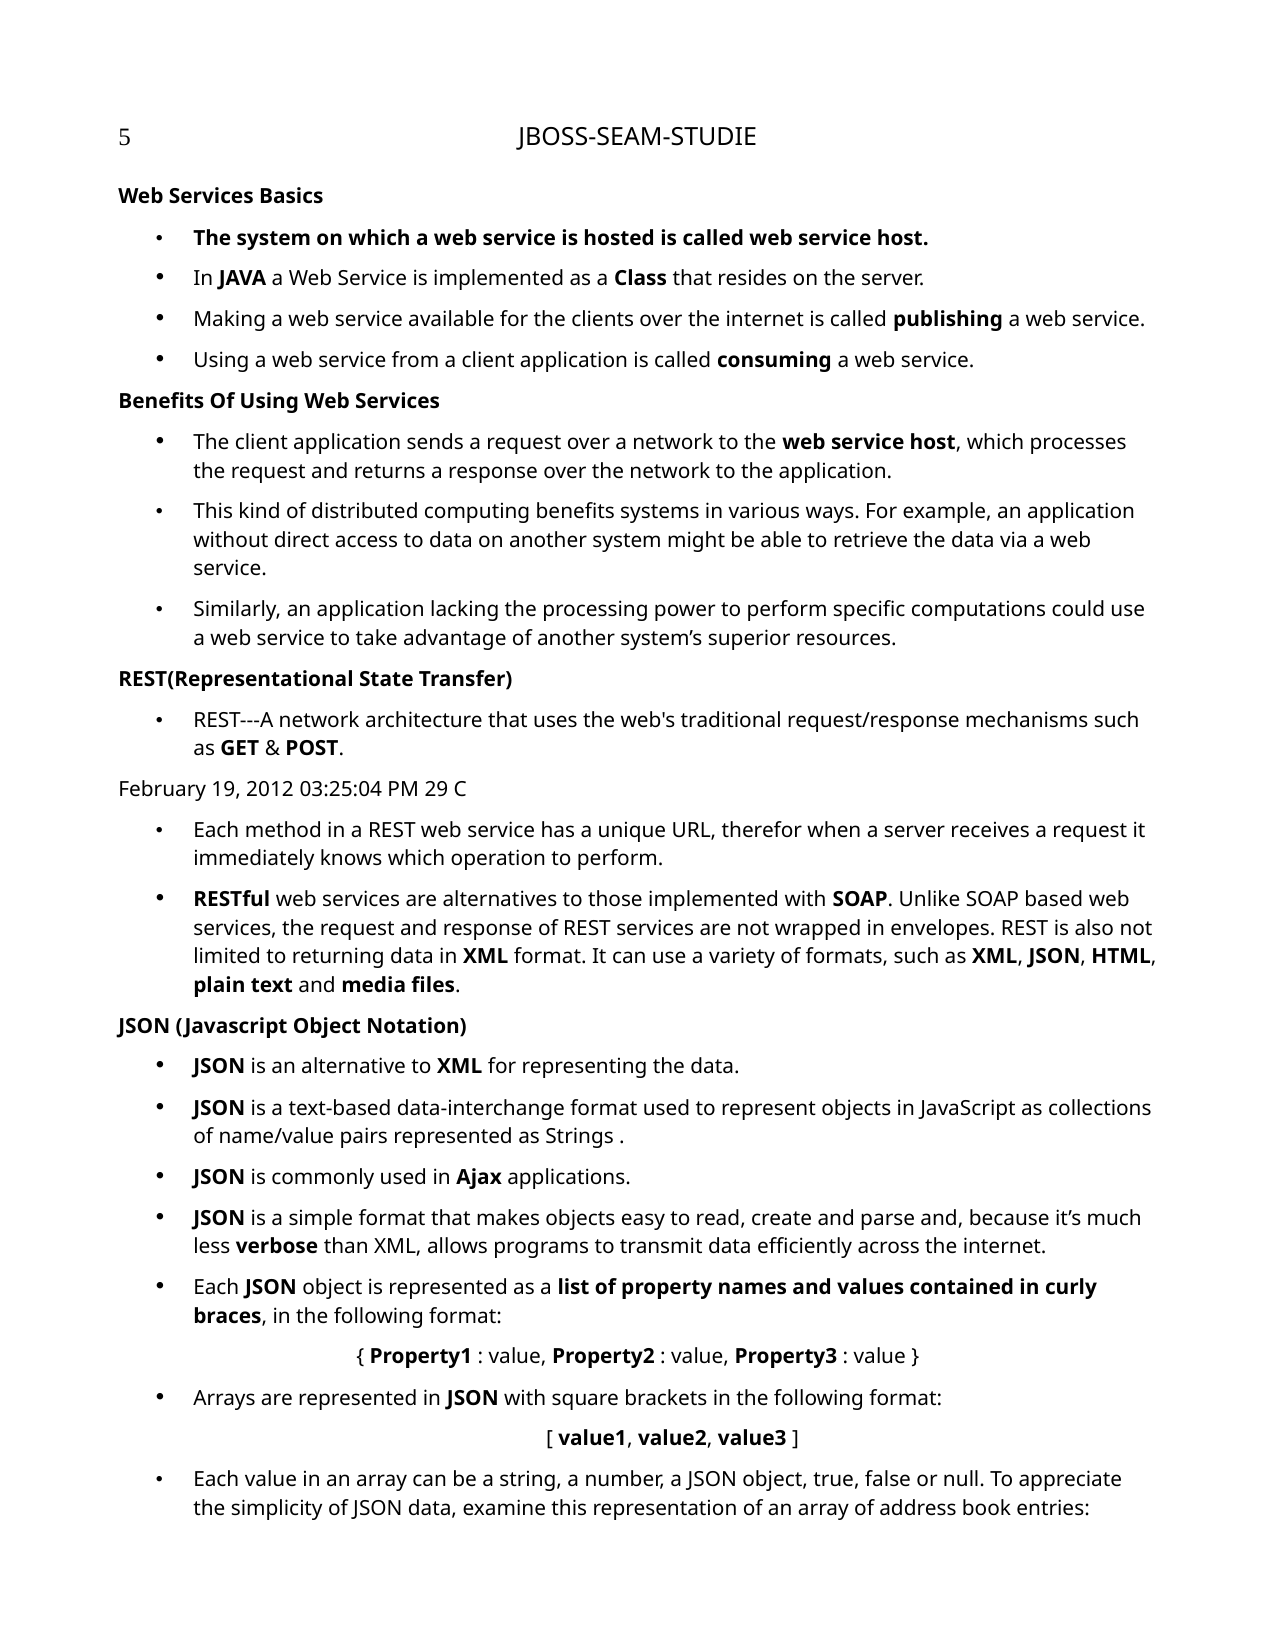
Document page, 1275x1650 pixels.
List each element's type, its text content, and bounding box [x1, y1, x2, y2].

text REST(Representational State Transfer) [118, 664, 1157, 692]
list The system on which a web service is hosted is called web service host. [156, 223, 1157, 251]
list Each method in a REST web service has a unique URL, therefor when a server receives a request it immediately knows which operation to perform. [156, 815, 1157, 872]
list The client application sends a request over a network to the web service host, which processes the request and returns a response over the network to the application. [156, 427, 1157, 484]
list In JAVA a Web Service is implemented as a Class that resides on the server. [156, 263, 1157, 292]
list JSON is an alternative to XML for representing the data. [156, 1052, 1157, 1080]
list JSON is commonly used in Ajax applications. [156, 1162, 1157, 1190]
list JSON is a simple format that makes objects easy to read, create and parse and, because it’s much less verbose than XML, allows programs to transmit data efficiently across the internet. [156, 1203, 1157, 1260]
list [ value1, value2, value3 ] [156, 1423, 1157, 1452]
text Web Services Basics [118, 182, 1157, 210]
text { Property1 : value, Property2 : value, Property3 : value } [118, 1342, 1157, 1370]
list Each value in an array can be a string, a number, a JSON object, true, false or null. To appreciate the simplicity of JSON data, examine this representation of an array of address book entries: [156, 1464, 1157, 1521]
list RESTful web services are alternatives to those implemented with SOAP. Unlike SOAP based web services, the request and response of REST services are not wrapped in envelopes. REST is also not limited to returning data in XML format. It can use a variety of formats, such as XML, JSON, HTML, plain text and media files. [156, 884, 1157, 998]
list Making a web service available for the clients over the internet is called publishing a web service. [156, 304, 1157, 333]
list REST---A network architecture that uses the web's traditional request/response mechanisms such as GET & POST. [156, 705, 1157, 762]
text Benefits Of Using Web Services [118, 386, 1157, 415]
list Each JSON object is represented as a list of property names and values contained in curly braces, in the following format: [156, 1272, 1157, 1329]
text JSON (Javascript Object Notation) [118, 1011, 1157, 1039]
list Using a web service from a client application is called consuming a web service. [156, 345, 1157, 374]
text February 19, 2012 03:25:05 PM 29 C [118, 774, 1157, 803]
list This kind of distributed computing benefits systems in various ways. For example, an application without direct access to data on another system might be able to retrieve the data via a web service. [156, 497, 1157, 582]
list JSON is a text-based data-interchange format used to represent objects in JavaScript as collections of name/value pairs represented as Strings . [156, 1093, 1157, 1149]
list Similarly, an application lacking the processing power to perform specific computations could use a web service to take advantage of another system’s superior resources. [156, 594, 1157, 651]
list Arrays are represented in JSON with square brackets in the following format: [156, 1383, 1157, 1411]
